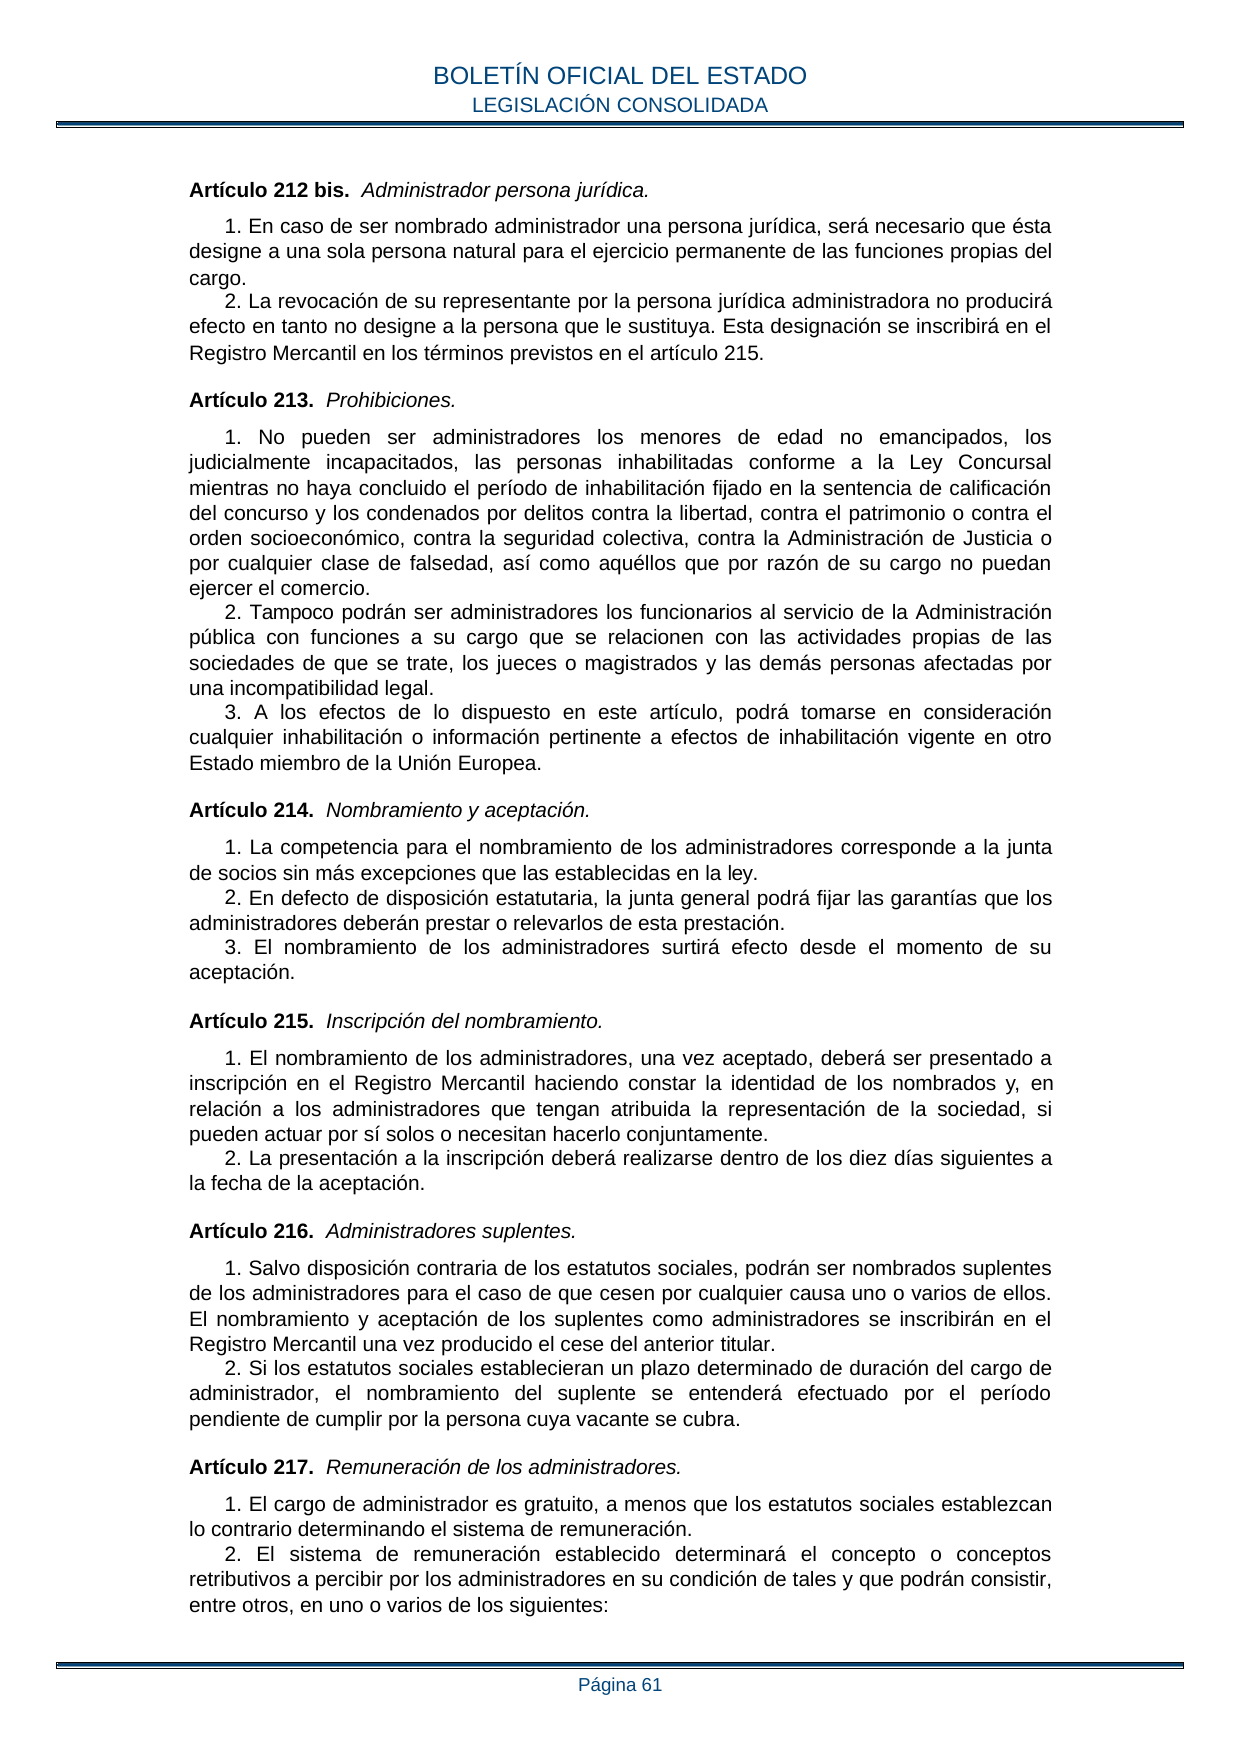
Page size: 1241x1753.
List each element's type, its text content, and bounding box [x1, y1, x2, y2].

text de socios sin más excepciones que las establecidas en la ley. [189, 861, 1076, 886]
text administradores deberán prestar o relevarlos de esta prestación. [189, 911, 1076, 936]
text ejercer el comercio. [189, 575, 1076, 600]
text Artículo 216. Administradores suplentes. [189, 1215, 602, 1245]
text 2. Si los estatutos sociales establecieran un plazo determinado de duración del cargo de [224, 1352, 1076, 1377]
text 3. A los efectos de lo dispuesto en este artículo, podrá tomarse en consideración [224, 696, 1076, 721]
text Estado miembro de la Unión Europea. [189, 750, 1076, 775]
text LEGISLACIÓN CONSOLIDADA [472, 89, 793, 118]
text retributivos a percibir por los administradores en su condición de tales y que podrán consistir, [189, 1562, 1076, 1592]
text 1 [224, 210, 236, 235]
text entre otros, en uno o varios de los siguientes: [189, 1592, 1076, 1617]
text cargo. [189, 265, 1076, 290]
text efecto en tanto no designe a la persona que le sustituya. Esta designación se inscribirá en el [189, 310, 1076, 340]
text Registro Mercantil una vez producido el cese del anterior titular. [189, 1332, 1076, 1357]
text por cualquier clase de falsedad, así como aquéllos que por razón de su cargo no puedan [189, 550, 1076, 575]
text administrador, el nombramiento del suplente se entenderá efectuado por el período [189, 1377, 1076, 1407]
text pública con funciones a su cargo que se relacionen con las actividades propias de las [189, 621, 1076, 650]
text Página 61 [578, 1670, 687, 1697]
text Artículo 214. Nombramiento y aceptación. [189, 794, 616, 824]
text Artículo 212 bis. Administrador persona jurídica. [189, 173, 675, 203]
text de los administradores para el caso de que cesen por cualquier causa uno o varios de ellos. [189, 1277, 1076, 1307]
text . En caso de ser nombrado administrador una persona jurídica, será necesario que ésta [236, 210, 1076, 235]
text una incompatibilidad legal. [189, 675, 1076, 700]
text 2 [224, 596, 236, 621]
text . En defecto de disposición estatutaria, la junta general podrá fijar las garantías que los [261, 886, 1076, 911]
text judicialmente incapacitados, las personas inhabilitadas conforme a la Ley Concursal [189, 446, 1076, 475]
text Registro Mercantil en los términos previstos en el artículo 215. [189, 340, 1076, 365]
text sociedades de que se trate, los jueces o magistrados y las demás personas afectadas por [189, 650, 1076, 675]
text El nombramiento y aceptación de los suplentes como administradores se inscribirán en el [189, 1307, 1076, 1332]
picture [57, 1663, 1183, 1668]
text . El nombramiento de los administradores, una vez aceptado, deberá ser presentado a [236, 1041, 1076, 1066]
text 3 [224, 931, 236, 956]
text . El nombramiento de los administradores surtirá efecto desde el momento de su [236, 931, 1076, 961]
text pueden actuar por sí solos o necesitan hacerlo conjuntamente. [189, 1121, 1076, 1146]
text mientras no haya concluido el período de inhabilitación fijado en la sentencia de calificación [189, 475, 1076, 500]
text 1 [224, 1252, 236, 1277]
text 1. No pueden ser administradores los menores de edad no emancipados, los [224, 421, 1076, 446]
text 1 [224, 831, 236, 861]
text 2 [224, 881, 261, 911]
text Artículo 217. Remuneración de los administradores. [189, 1451, 707, 1480]
text inscripción en el Registro Mercantil haciendo constar la identidad de los nombrados y, en [189, 1066, 1076, 1096]
text 2. La presentación a la inscripción deberá realizarse dentro de los diez días siguientes a [224, 1141, 1076, 1171]
text relación a los administradores que tengan atribuida la representación de la sociedad, si [189, 1096, 1076, 1121]
text . La competencia para el nombramiento de los administradores corresponde a la junta [236, 831, 1076, 861]
picture [57, 122, 1183, 127]
text . El cargo de administrador es gratuito, a menos que los estatutos sociales establezcan [236, 1487, 1076, 1517]
text pendiente de cumplir por la persona cuya vacante se cubra. [189, 1407, 1076, 1432]
text aceptación. [189, 956, 321, 986]
text la fecha de la aceptación. [189, 1166, 450, 1196]
text lo contrario determinando el sistema de remuneración. [189, 1512, 718, 1542]
text 1 [224, 1041, 236, 1066]
text orden socioeconómico, contra la seguridad colectiva, contra la Administración de Justicia o [189, 525, 1076, 550]
text Artículo 215. Inscripción del nombramiento. [189, 1004, 628, 1034]
text . Tampoco podrán ser administradores los funcionarios al servicio de la Administración [236, 596, 1076, 621]
text 1 [224, 1487, 236, 1512]
text del concurso y los condenados por delitos contra la libertad, contra el patrimonio o contra el [189, 500, 1076, 525]
text 2. La revocación de su representante por la persona jurídica administradora no producirá [224, 285, 1076, 310]
text . Salvo disposición contraria de los estatutos sociales, podrán ser nombrados suplentes [236, 1252, 1076, 1277]
text designe a una sola persona natural para el ejercicio permanente de las funciones propias del [189, 235, 1076, 265]
text Artículo 213. Prohibiciones. [189, 384, 481, 413]
text 2. El sistema de remuneración establecido determinará el concepto o conceptos [224, 1537, 1076, 1562]
text BOLETÍN OFICIAL DEL ESTADO [433, 56, 832, 92]
text cualquier inhabilitación o información pertinente a efectos de inhabilitación vigente en otro [189, 721, 1076, 750]
